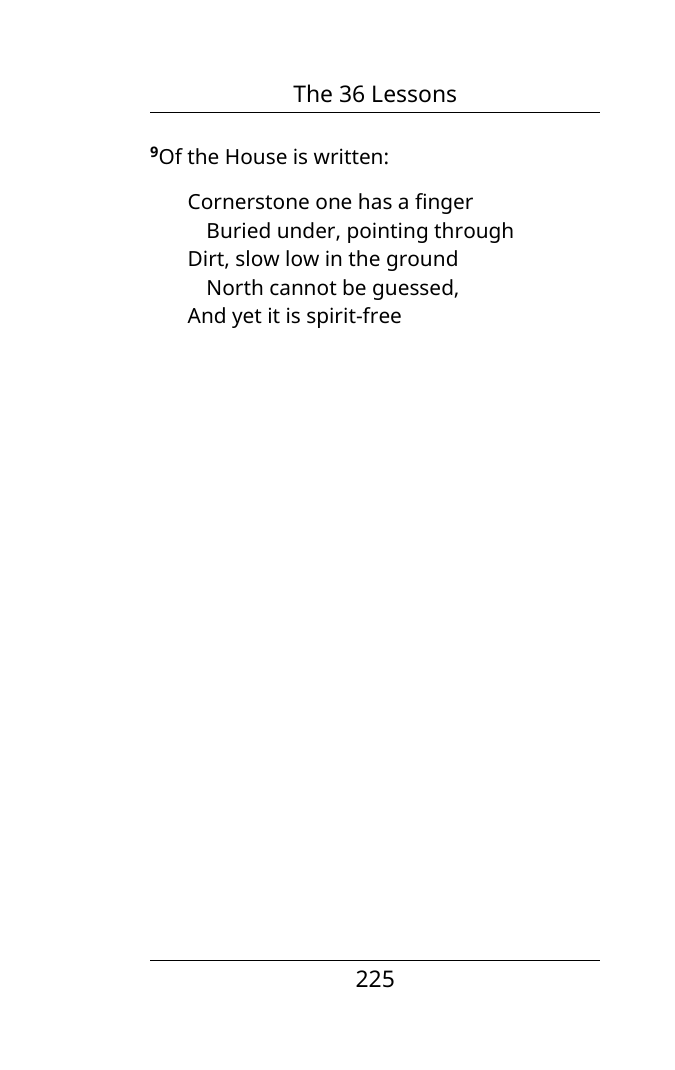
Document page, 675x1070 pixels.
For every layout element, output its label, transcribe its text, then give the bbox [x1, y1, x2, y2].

text Dirt, slow low in the ground [187, 244, 600, 273]
text North cannot be guessed, [206, 273, 600, 301]
text 9Of the House is written: [150, 142, 600, 170]
text And yet it is spirit-free [187, 301, 600, 329]
text Buried under, pointing through [206, 216, 600, 244]
text Cornerstone one has a finger [187, 187, 600, 216]
